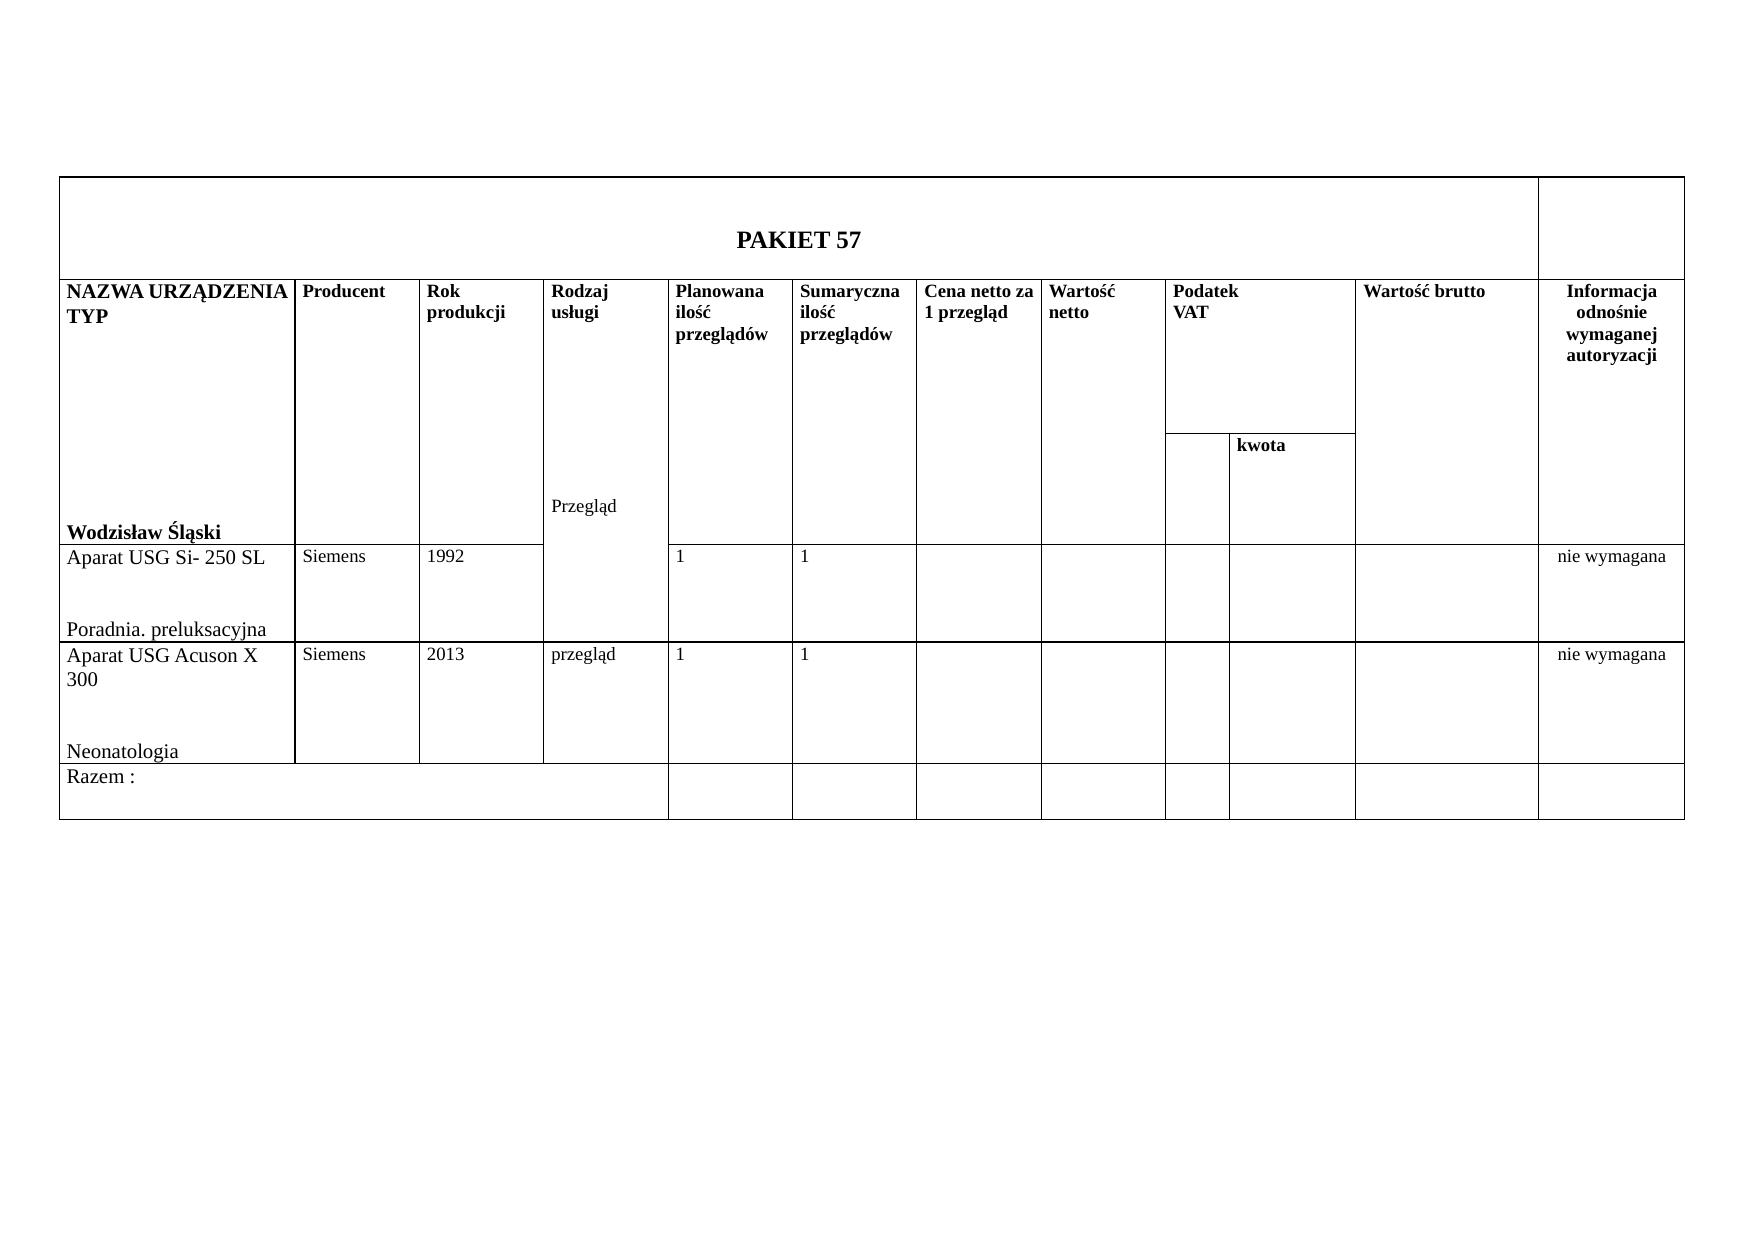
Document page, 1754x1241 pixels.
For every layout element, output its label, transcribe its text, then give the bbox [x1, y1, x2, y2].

table_cell [1230, 764, 1355, 819]
table_header [1539, 178, 1684, 278]
table_header PAKIET 57 [60, 178, 1538, 278]
table_cell nie wymagana [1539, 643, 1684, 763]
table_cell 1 [793, 545, 916, 641]
table_cell [1356, 643, 1538, 763]
table_cell Planowana ilość przeglądów [669, 280, 792, 544]
table_cell [669, 764, 792, 819]
table_cell Informacja odnośnie wymaganej autoryzacji [1539, 280, 1684, 544]
table_cell Aparat USG Si- 250 SL Poradnia. preluksacyjna [60, 545, 294, 641]
table_cell Sumaryczna ilość przeglądów [793, 280, 916, 544]
table_cell 2013 [420, 643, 543, 763]
table_cell Rodzaj usługi Przegląd [544, 280, 668, 641]
table_cell  [1166, 434, 1229, 544]
table_cell [1356, 545, 1538, 641]
table_cell 1 [793, 643, 916, 763]
table_cell [793, 764, 916, 819]
table_cell nie wymagana [1539, 545, 1684, 641]
table_cell [1539, 764, 1684, 819]
table_cell [1042, 545, 1165, 641]
table_cell [1166, 764, 1229, 819]
table_cell Podatek VAT [1166, 280, 1355, 433]
table_cell Wartość brutto [1356, 280, 1538, 544]
table_cell 1 [669, 643, 792, 763]
table_cell [1166, 643, 1229, 763]
table_cell [1230, 545, 1355, 641]
table_cell Wartość netto [1042, 280, 1165, 544]
table_cell Producent [296, 280, 419, 544]
table_cell przegląd [544, 643, 668, 763]
table_cell Aparat USG Acuson X 300 Neonatologia [60, 643, 294, 763]
table_cell Rok produkcji [420, 280, 543, 544]
table_cell [917, 545, 1041, 641]
table_cell Razem : [60, 764, 668, 819]
table_cell [1356, 764, 1538, 819]
table_cell [1166, 545, 1229, 641]
table_cell Siemens [296, 545, 419, 641]
table_cell NAZWA URZĄDZENIA TYP Wodzisław Śląski [60, 280, 294, 544]
table_cell Cena netto za 1 przegląd [917, 280, 1041, 544]
table_cell Siemens [296, 643, 419, 763]
table_cell [917, 643, 1041, 763]
table_cell 1992 [420, 545, 543, 641]
table_cell kwota [1230, 434, 1355, 544]
table_cell 1 [669, 545, 792, 641]
table_cell [1042, 643, 1165, 763]
table_cell [1042, 764, 1165, 819]
table_cell [1230, 643, 1355, 763]
table_cell [917, 764, 1041, 819]
